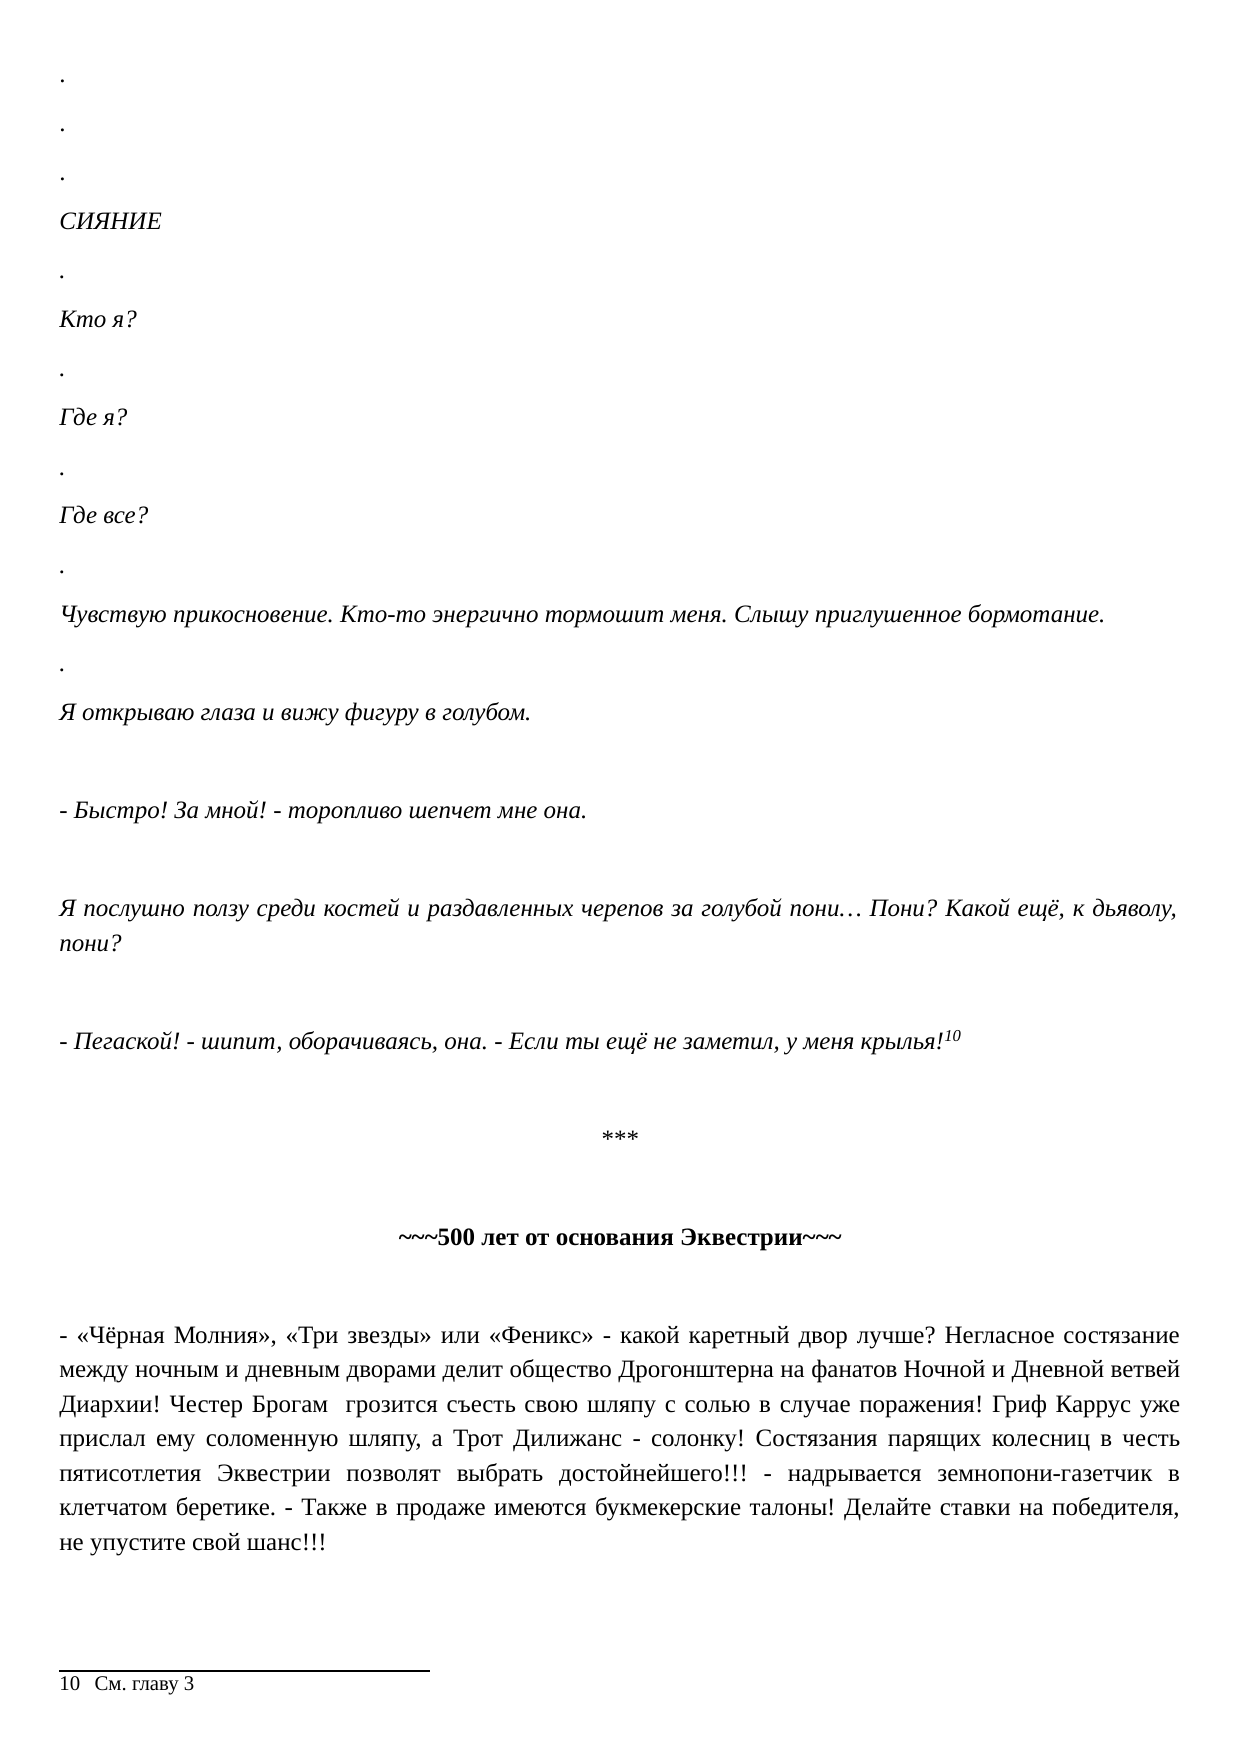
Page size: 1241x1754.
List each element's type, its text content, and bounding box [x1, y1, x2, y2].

text . [59, 550, 1181, 578]
text . [59, 255, 1181, 284]
text . [59, 59, 1181, 88]
text Где все? [59, 501, 1181, 529]
text См. главу 3 [59, 1671, 1181, 1695]
text . [59, 157, 1181, 186]
text . [59, 452, 1181, 480]
text ~~~500 лет от основания Эквестрии~~~ [59, 1222, 1181, 1251]
text - Быстро! За мной! - торопливо шепчет мне она. [59, 795, 1181, 824]
text Где я? [59, 402, 1181, 431]
text Чувствую прикосновение. Кто-то энергично тормошит меня. Слышу приглушенное бормотание. [59, 599, 1181, 627]
text . [59, 108, 1181, 137]
text Кто я? [59, 304, 1181, 333]
text Я послушно ползу среди костей и раздавленных черепов за голубой пони… Пони? Какой ещё, к дьяволу, пони? [59, 893, 1181, 956]
text *** [59, 1124, 1181, 1153]
text . [59, 353, 1181, 382]
text - Пегаской! - шипит, оборачиваясь, она. - Если ты ещё не заметил, у меня крылья! [59, 1026, 1181, 1054]
text . [59, 648, 1181, 677]
text Я открываю глаза и вижу фигуру в голубом. [59, 697, 1181, 726]
text - «Чёрная Молния», «Три звезды» или «Феникс» - какой каретный двор лучше? Негласное состязание между ночным и дневным дворами делит общество Дрогонштерна на фанатов Ночной и Дневной ветвей Диархии! Честер Брогам грозится съесть свою шляпу с солью в случае поражения! Гриф Каррус уже прислал ему соломенную шляпу, а Трот Дилижанс - солонку! Состязания парящих колесниц в честь пятисотлетия Эквестрии позволят выбрать достойнейшего!!! - надрывается земнопони-газетчик в клетчатом беретике. - Также в продаже имеются букмекерские талоны! Делайте ставки на победителя, не упустите свой шанс!!! [59, 1320, 1181, 1556]
text СИЯНИЕ [59, 206, 1181, 235]
